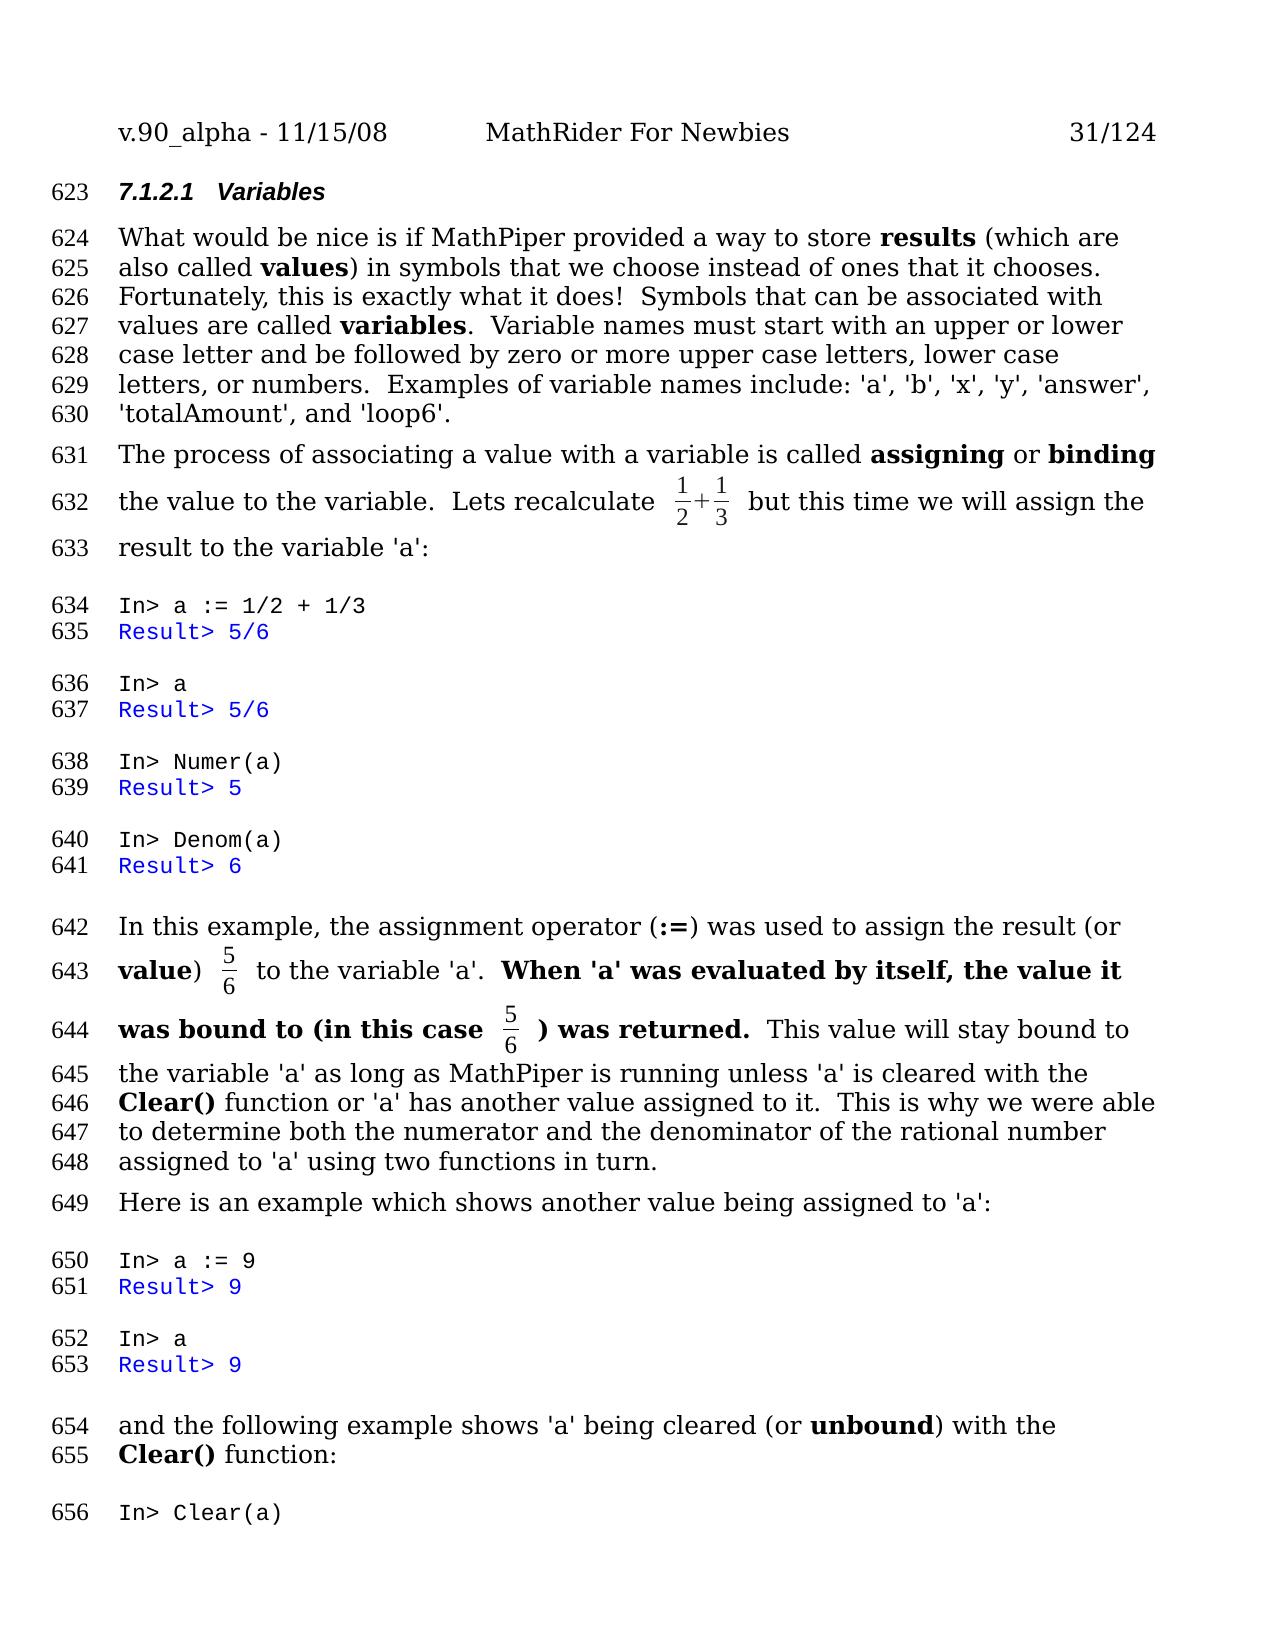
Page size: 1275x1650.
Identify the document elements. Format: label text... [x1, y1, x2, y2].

text and the following example shows 'a' being cleared (or unbound) with the Clear() function: [118, 1411, 1157, 1469]
text What would be nice is if MathPiper provided a way to store results (which are also called values) in symbols that we choose instead of ones that it chooses. Fortunately, this is exactly what it does! Symbols that can be associated with values are called variables. Variable names must start with an upper or lower case letter and be followed by zero or more upper case letters, lower case letters, or numbers. Examples of variable names include: 'a', 'b', 'x', 'y', 'answer', 'totalAmount', and 'loop6'. [118, 223, 1157, 428]
text The process of associating a value with a variable is called assigning or binding the value to the variable. Lets recalculatebut this time we will assign the result to the variable 'a': [118, 440, 1157, 563]
text Result> 5 [118, 776, 1157, 802]
text Result> 5/6 [118, 621, 1157, 647]
text In> a [118, 672, 1157, 698]
text Result> 6 [118, 854, 1157, 880]
text In> Clear(a) [118, 1502, 1157, 1527]
subtitle Variables [118, 177, 1157, 205]
text In> a := 1/2 + 1/3 [118, 595, 1157, 621]
text Result> 9 [118, 1353, 1157, 1379]
text In> Numer(a) [118, 750, 1157, 776]
text Here is an example which shows another value being assigned to 'a': [118, 1188, 1157, 1217]
text In this example, the assignment operator (:=) was used to assign the result (or value)to the variable 'a'. When 'a' was evaluated by itself, the value it was bound to (in this case) was returned. This value will stay bound to the variable 'a' as long as MathPiper is running unless 'a' is cleared with the Clear() function or 'a' has another value assigned to it. This is why we were able to determine both the numerator and the denominator of the rational number assigned to 'a' using two functions in turn. [118, 912, 1157, 1176]
text In> a := 9 [118, 1249, 1157, 1275]
text In> Denom(a) [118, 828, 1157, 854]
text Result> 9 [118, 1275, 1157, 1301]
text In> a [118, 1327, 1157, 1353]
text Result> 5/6 [118, 698, 1157, 724]
